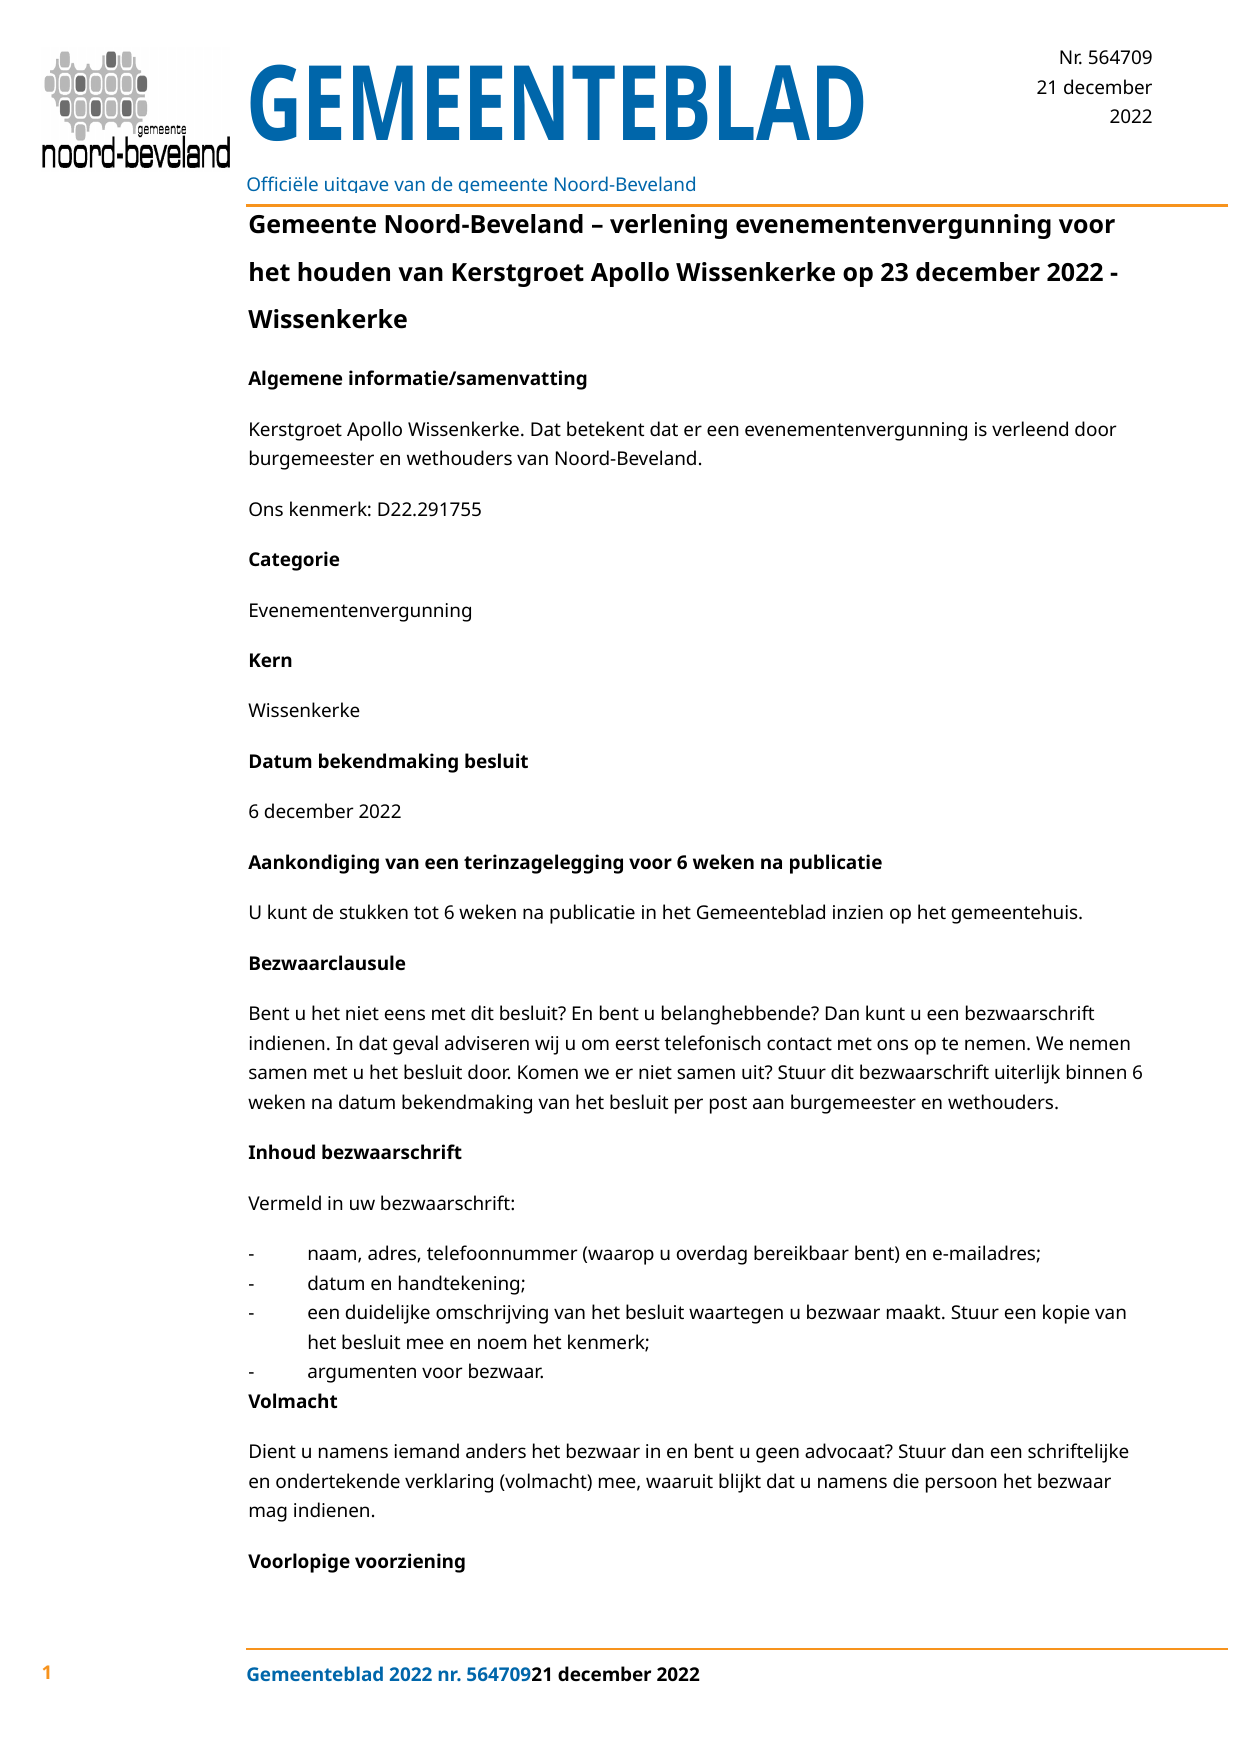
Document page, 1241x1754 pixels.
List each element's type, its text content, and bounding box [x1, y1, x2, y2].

text Datum bekendmaking besluit [248, 748, 1152, 774]
text Vermeld in uw bezwaarschrift: [248, 1190, 1152, 1215]
picture [41, 47, 231, 172]
text U kunt de stukken tot 6 weken na publicatie in het Gemeenteblad inzien op het gemeentehuis. [248, 899, 1152, 925]
list een duidelijke omschrijving van het besluit waartegen u bezwaar maakt. Stuur een kopie van het besluit mee en noem het kenmerk; [248, 1299, 1152, 1354]
text Aankondiging van een terinzagelegging voor 6 weken na publicatie [248, 849, 1152, 874]
list datum en handtekening; [248, 1270, 1152, 1295]
text Voorlopige voorziening [248, 1548, 1152, 1574]
text Gemeente Noord-Beveland – verlening evenementenvergunning voor het houden van Kerstgroet Apollo Wissenkerke op 23 december 2022 - Wissenkerke [248, 207, 1152, 336]
text Evenementenvergunning [248, 597, 1152, 622]
text Inhoud bezwaarschrift [248, 1139, 1152, 1165]
text 6 december 2022 [248, 798, 1152, 824]
text Bezwaarclausule [248, 950, 1152, 975]
text Algemene informatie/samenvatting [248, 366, 1152, 391]
list argumenten voor bezwaar. [248, 1358, 1152, 1384]
text Categorie [248, 546, 1152, 572]
text Ons kenmerk: D22.291755 [248, 496, 1152, 522]
text Wissenkerke [248, 698, 1152, 723]
text Volmacht [248, 1388, 1152, 1414]
text Kerstgroet Apollo Wissenkerke. Dat betekent dat er een evenementenvergunning is verleend door burgemeester en wethouders van Noord-Beveland. [248, 416, 1152, 471]
text Kern [248, 647, 1152, 673]
list naam, adres, telefoonnummer (waarop u overdag bereikbaar bent) en e-mailadres; [248, 1240, 1152, 1266]
text Bent u het niet eens met dit besluit? En bent u belanghebbende? Dan kunt u een bezwaarschrift indienen. In dat geval adviseren wij u om eerst telefonisch contact met ons op te nemen. We nemen samen met u het besluit door. Komen we er niet samen uit? Stuur dit bezwaarschrift uiterlijk binnen 6 weken na datum bekendmaking van het besluit per post aan burgemeester en wethouders. [248, 1000, 1152, 1114]
text Dient u namens iemand anders het bezwaar in en bent u geen advocaat? Stuur dan een schriftelijke en ondertekende verklaring (volmacht) mee, waaruit blijkt dat u namens die persoon het bezwaar mag indienen. [248, 1438, 1152, 1523]
